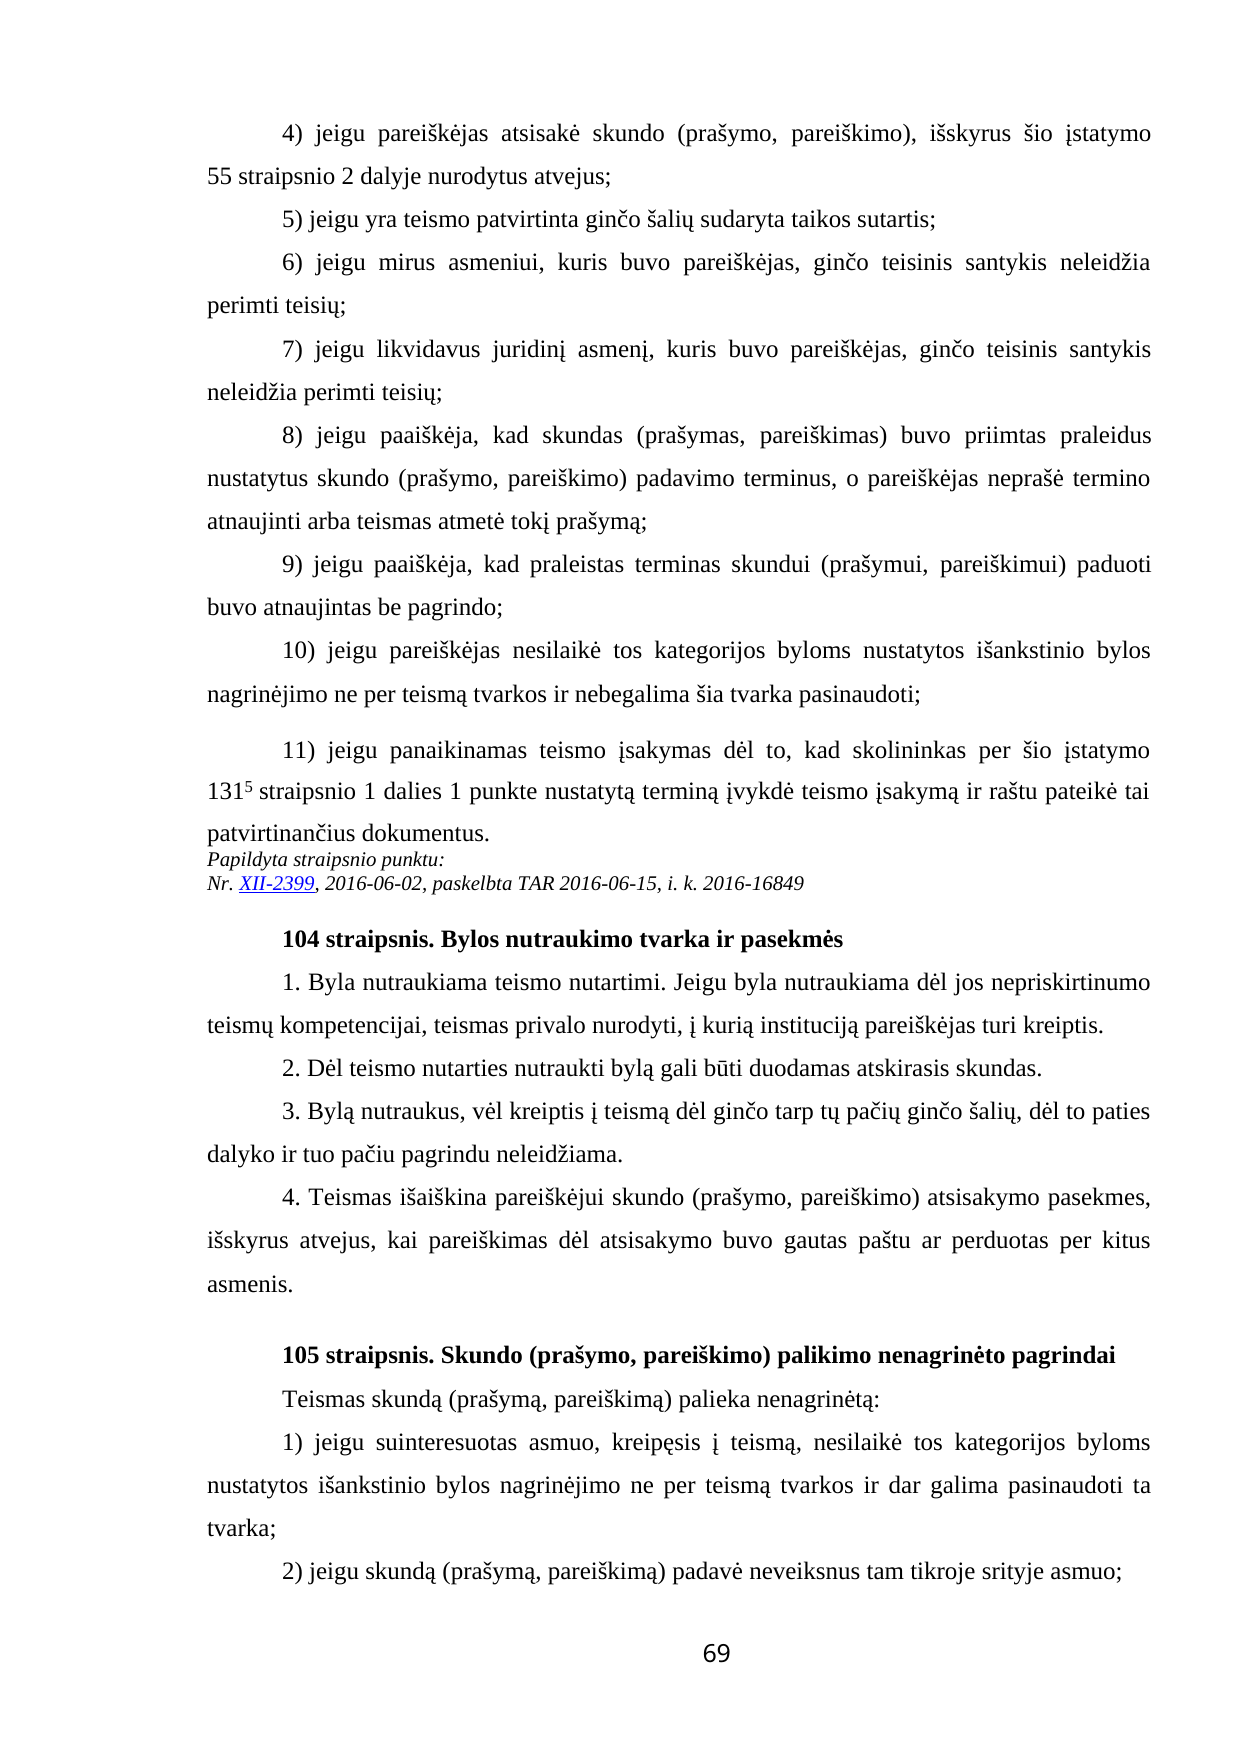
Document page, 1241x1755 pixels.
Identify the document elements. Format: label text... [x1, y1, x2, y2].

text 105 straipsnis. Skundo (prašymo, pareiškimo) palikimo nenagrinėto pagrindai [207, 1341, 1152, 1369]
text 7) jeigu likvidavus juridinį asmenį, kuris buvo pareiškėjas, ginčo teisinis santykis neleidžia perimti teisių; [207, 334, 1152, 406]
text 11) jeigu panaikinamas teismo įsakymas dėl to, kad skolininkas per šio įstatymo 1315 straipsnio 1 dalies 1 punkte nustatytą terminą įvykdė teismo įsakymą ir raštu pateikė tai patvirtinančius dokumentus. [207, 722, 1152, 847]
text 8) jeigu paaiškėja, kad skundas (prašymas, pareiškimas) buvo priimtas praleidus nustatytus skundo (prašymo, pareiškimo) padavimo terminus, o pareiškėjas neprašė termino atnaujinti arba teismas atmetė tokį prašymą; [207, 420, 1152, 535]
text Nr. XII-2399, 2016-06-02, paskelbta TAR 2016-06-15, i. k. 2016-16849 [207, 871, 1152, 895]
text 1) jeigu suinteresuotas asmuo, kreipęsis į teismą, nesilaikė tos kategorijos byloms nustatytos išankstinio bylos nagrinėjimo ne per teismą tvarkos ir dar galima pasinaudoti ta tvarka; [207, 1427, 1152, 1542]
text 9) jeigu paaiškėja, kad praleistas terminas skundui (prašymui, pareiškimui) paduoti buvo atnaujintas be pagrindo; [207, 549, 1152, 621]
text 1. Byla nutraukiama teismo nutartimi. Jeigu byla nutraukiama dėl jos nepriskirtinumo teismų kompetencijai, teismas privalo nurodyti, į kurią instituciją pareiškėjas turi kreiptis. [207, 967, 1152, 1039]
text Papildyta straipsnio punktu: [207, 847, 1152, 871]
text Teismas skundą (prašymą, pareiškimą) palieka nenagrinėtą: [207, 1384, 1152, 1412]
text 5) jeigu yra teismo patvirtinta ginčo šalių sudaryta taikos sutartis; [207, 204, 1152, 233]
text 10) jeigu pareiškėjas nesilaikė tos kategorijos byloms nustatytos išankstinio bylos nagrinėjimo ne per teismą tvarkos ir nebegalima šia tvarka pasinaudoti; [207, 636, 1152, 707]
text 4. Teismas išaiškina pareiškėjui skundo (prašymo, pareiškimo) atsisakymo pasekmes, išskyrus atvejus, kai pareiškimas dėl atsisakymo buvo gautas paštu ar perduotas per kitus asmenis. [207, 1182, 1152, 1297]
text 6) jeigu mirus asmeniui, kuris buvo pareiškėjas, ginčo teisinis santykis neleidžia perimti teisių; [207, 247, 1152, 319]
text 2. Dėl teismo nutarties nutraukti bylą gali būti duodamas atskirasis skundas. [207, 1053, 1152, 1082]
text 104 straipsnis. Bylos nutraukimo tvarka ir pasekmės [207, 924, 1152, 952]
text 3. Bylą nutraukus, vėl kreiptis į teismą dėl ginčo tarp tų pačių ginčo šalių, dėl to paties dalyko ir tuo pačiu pagrindu neleidžiama. [207, 1096, 1152, 1168]
text 2) jeigu skundą (prašymą, pareiškimą) padavė neveiksnus tam tikroje srityje asmuo; [207, 1556, 1152, 1585]
text 4) jeigu pareiškėjas atsisakė skundo (prašymo, pareiškimo), išskyrus šio įstatymo 55 straipsnio 2 dalyje nurodytus atvejus; [207, 118, 1152, 190]
